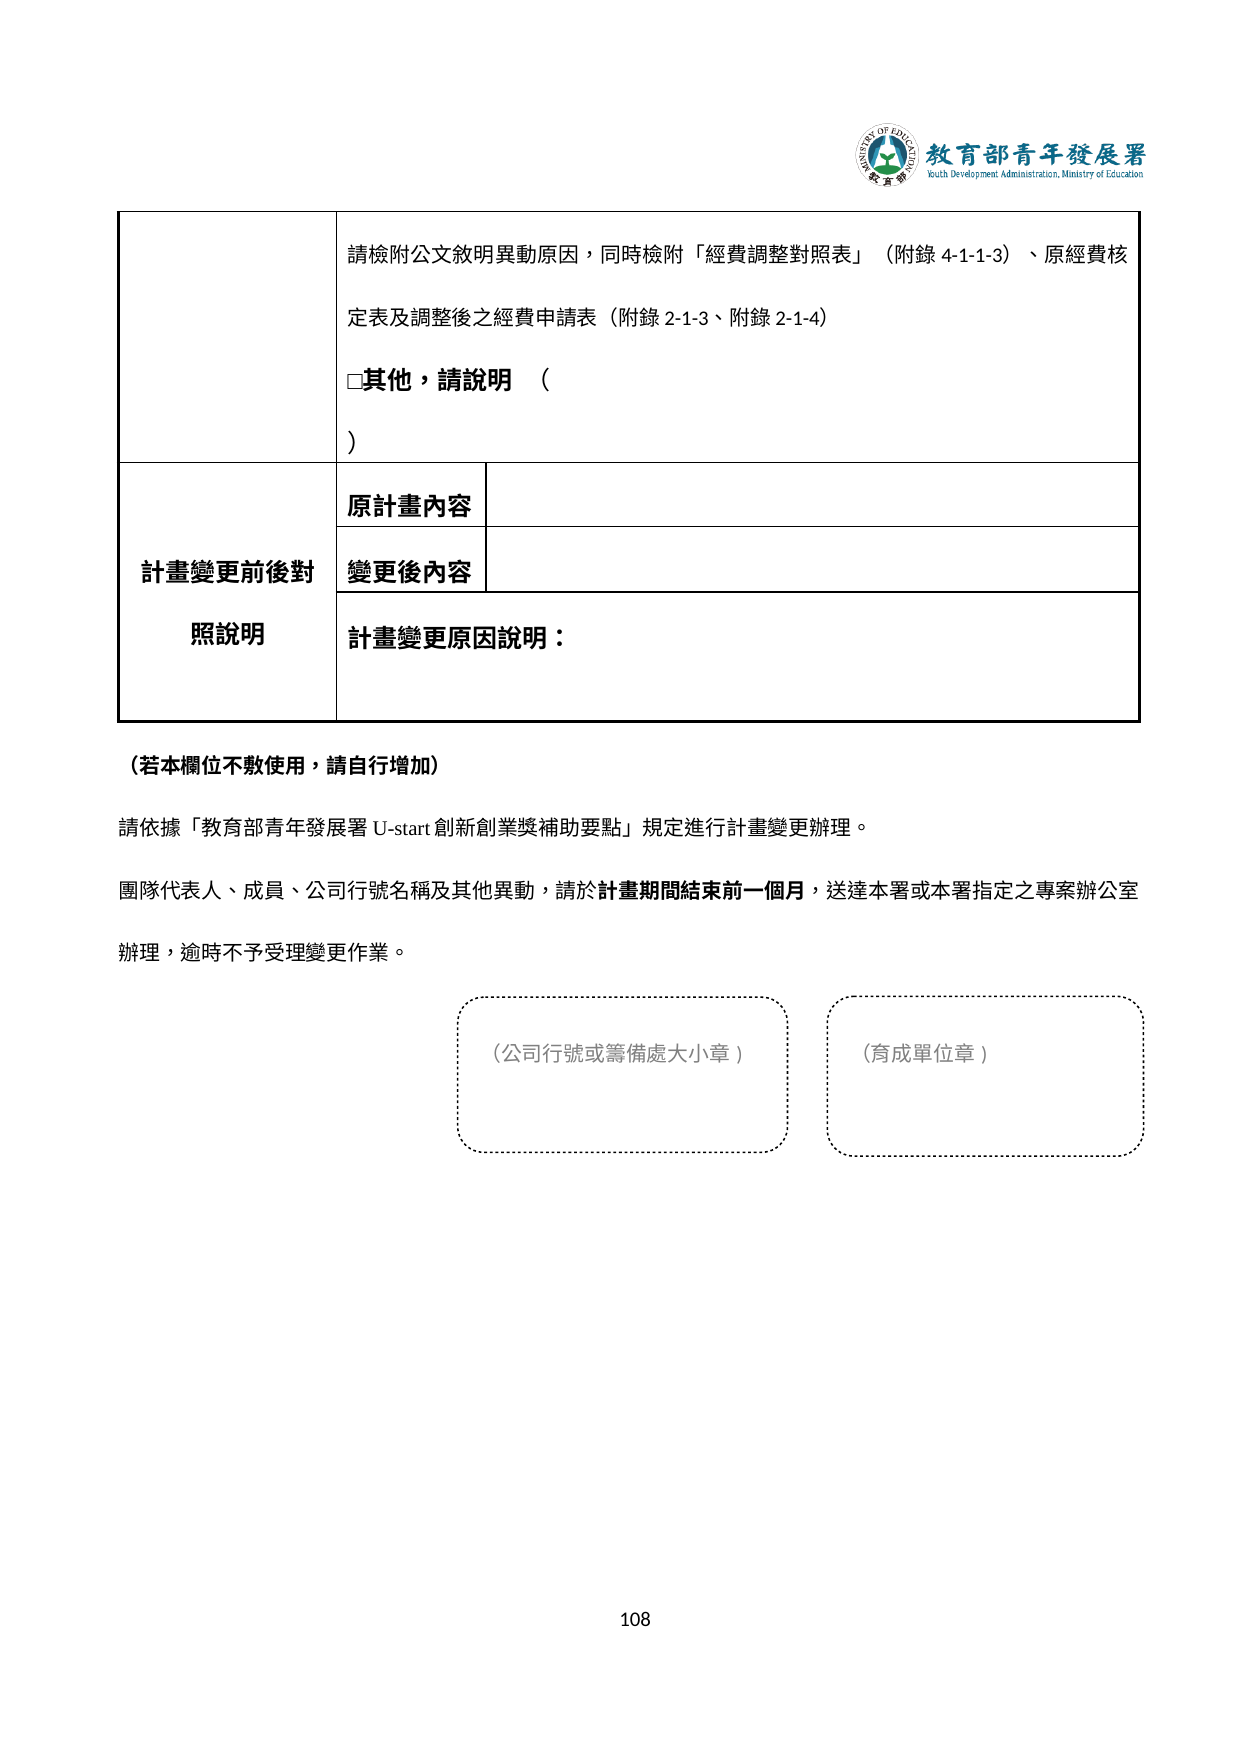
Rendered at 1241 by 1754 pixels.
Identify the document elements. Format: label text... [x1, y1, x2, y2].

table_cell [487, 463, 1138, 526]
table_cell [487, 527, 1138, 591]
text （若本欄位不敷使用，請自行增加） [118, 723, 1152, 785]
text 請依據「教育部青年發展署U-start創新創業獎補助要點」規定進行計畫變更辦理。 [118, 785, 1152, 848]
table_cell [120, 212, 336, 462]
text 團隊代表人、成員、公司行號名稱及其他異動，請於計畫期間結束前一個月，送達本署或本署指定之專案辦公室辦理，逾時不予受理變更作業。 [118, 848, 1152, 973]
table_cell 請檢附公文敘明異動原因，同時檢附「經費調整對照表」（附錄4-1-1-3）、原經費核定表及調整後之經費申請表（附錄2-1-3、附錄2-1-4） □其他，請說明 （ ） [337, 212, 1138, 462]
table_cell 計畫變更原因說明： [337, 593, 1138, 719]
table_cell 計畫變更前後對照說明 [120, 463, 336, 719]
table_cell 變更後內容 [337, 527, 485, 591]
table_cell 原計畫內容 [337, 463, 485, 526]
